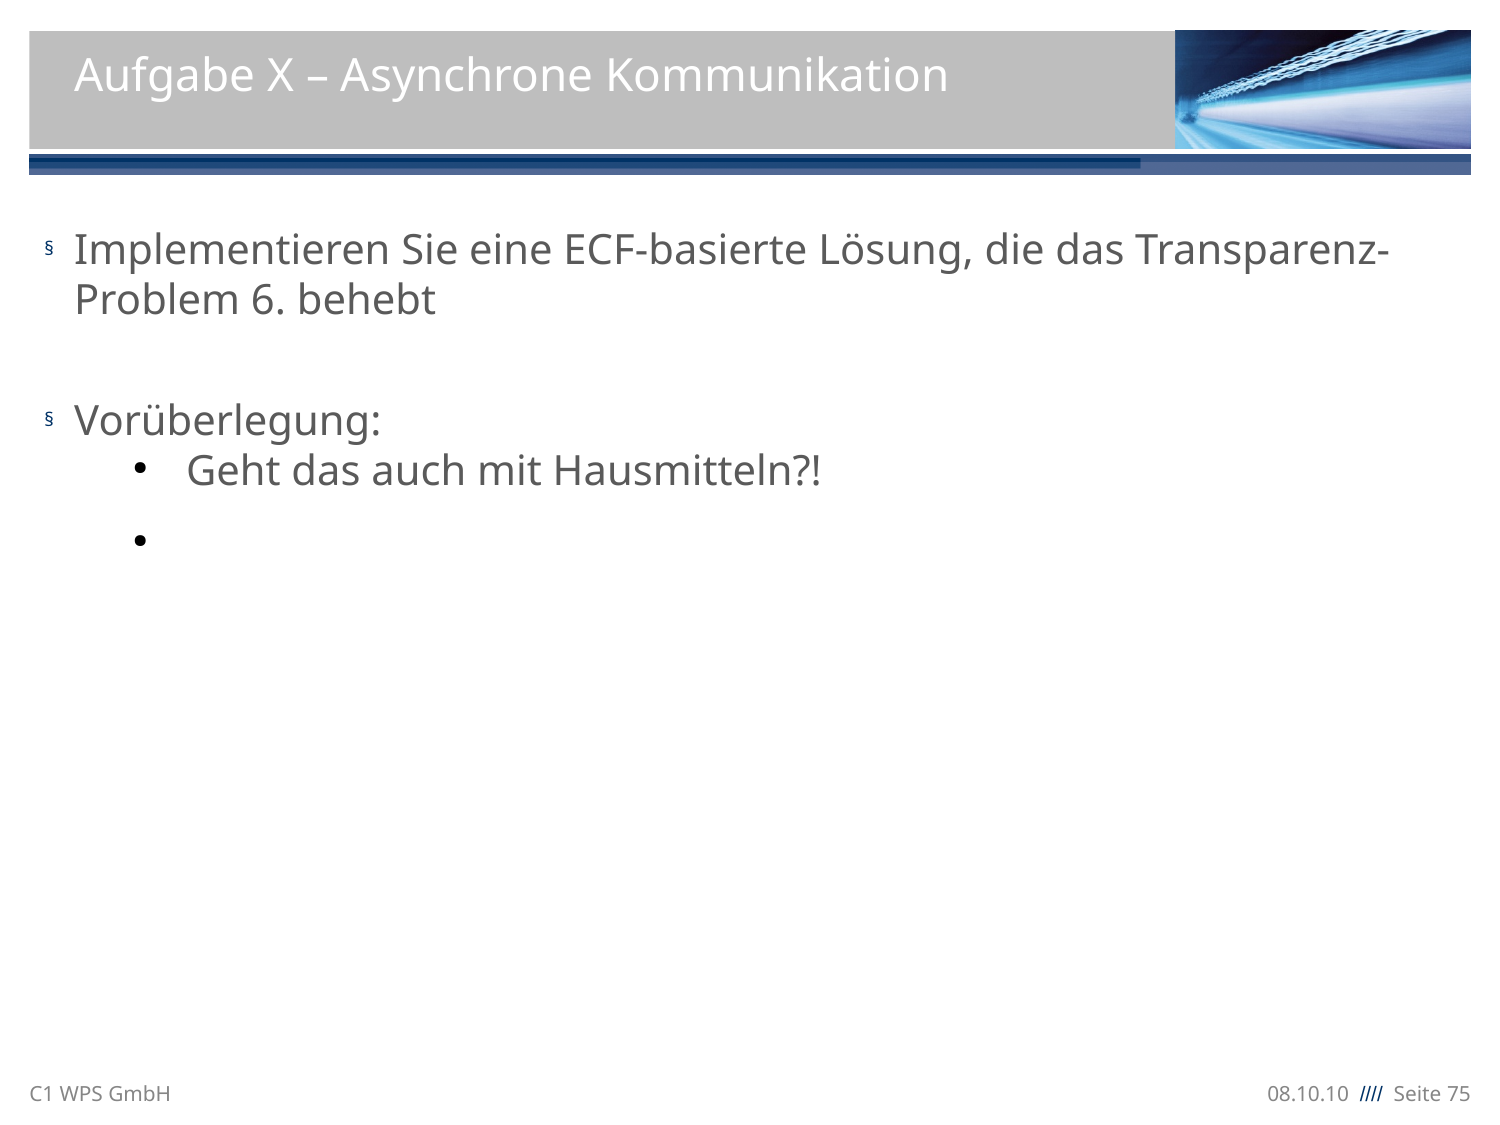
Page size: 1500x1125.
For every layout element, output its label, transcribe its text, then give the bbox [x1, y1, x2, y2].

picture [29, 154, 1471, 175]
title Aufgabe X – Asynchrone Kommunikation [29, 31, 1176, 149]
picture [1175, 30, 1471, 149]
list Implementieren Sie eine ECF-basierte Lösung, die das Transparenz-Problem 6. behebt Vorüberlegung: Geht das auch mit Hausmitteln?! [29, 208, 1471, 1059]
